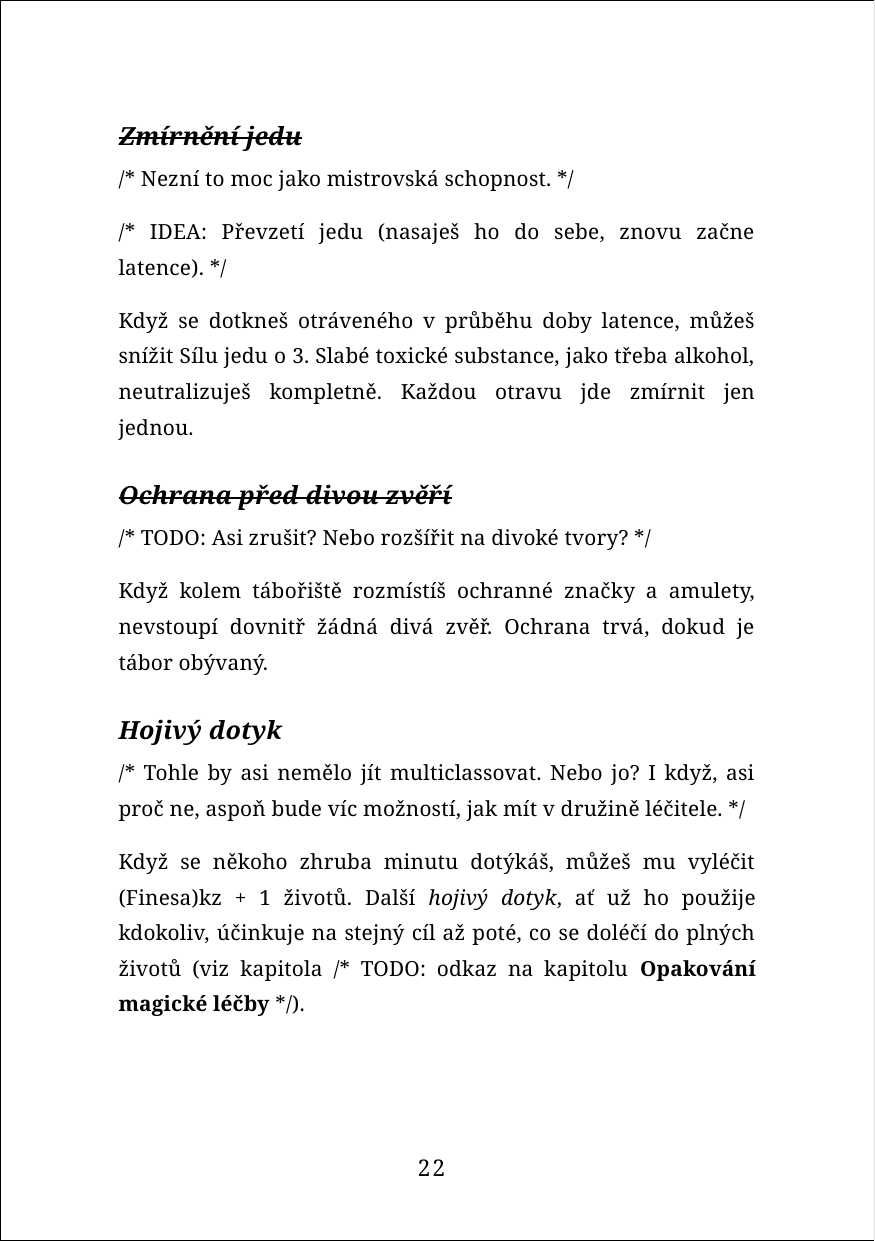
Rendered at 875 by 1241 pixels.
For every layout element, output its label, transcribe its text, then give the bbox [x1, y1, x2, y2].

subtitle Hojivý dotyk [118, 713, 756, 747]
subtitle Zmírnění jedu [118, 118, 756, 152]
text /* Tohle by asi nemělo jít multiclassovat. Nebo jo? I když, asi proč ne, aspoň bude víc možností, jak mít v družině léčitele. */ [118, 758, 756, 822]
text Když se někoho zhruba minutu dotýkáš, můžeš mu vyléčit (Finesa)kz + 1 životů. Další hojivý dotyk, ať už ho použije kdokoliv, účinkuje na stejný cíl až poté, co se doléčí do plných životů (viz kapitola /* TODO: odkaz na kapitolu Opakování magické léčby */). [118, 847, 756, 1018]
text /* IDEA: Převzetí jedu (nasaješ ho do sebe, znovu začne latence). */ [118, 217, 756, 281]
text /* Nezní to moc jako mistrovská schopnost. */ [118, 164, 756, 192]
text Když se dotkneš otráveného v průběhu doby latence, můžeš snížit Sílu jedu o 3. Slabé toxické substance, jako třeba alkohol, neutralizuješ kompletně. Každou otravu jde zmírnit jen jednou. [118, 306, 756, 441]
subtitle Ochrana před divou zvěří [118, 478, 756, 512]
text /* TODO: Asi zrušit? Nebo rozšířit na divoké tvory? */ [118, 523, 756, 552]
text Když kolem tábořiště rozmístíš ochranné značky a amulety, nevstoupí dovnitř žádná divá zvěř. Ochrana trvá, dokud je tábor obývaný. [118, 577, 756, 676]
